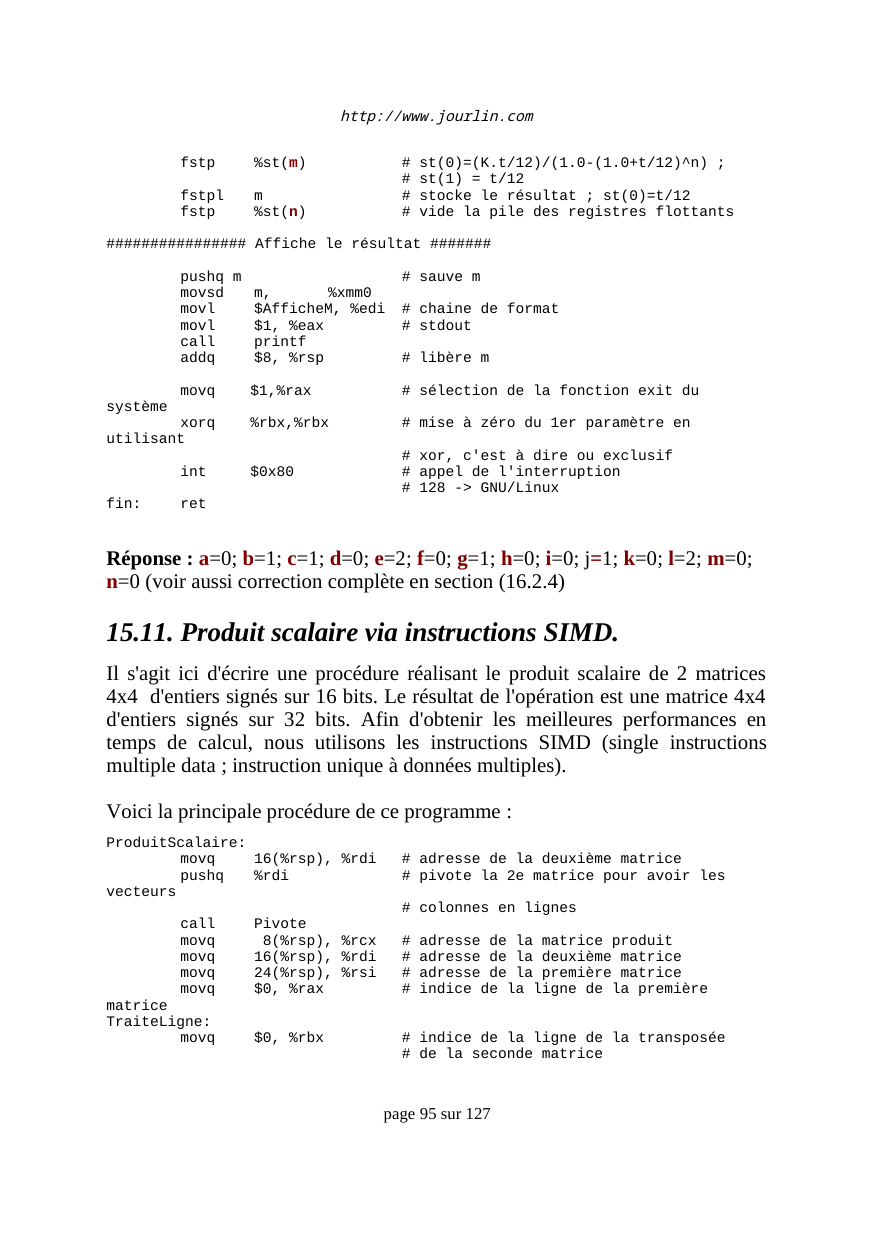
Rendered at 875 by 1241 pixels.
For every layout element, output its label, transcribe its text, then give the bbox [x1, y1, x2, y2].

text fstp %st(m) # st(0)=(K.t/12)/(1.0-(1.0+t/12)^n) ; [106, 156, 768, 172]
subtitle 15.11. Produit scalaire via instructions SIMD. [106, 618, 768, 648]
text movq $1,%rax # sélection de la fonction exit du système [106, 383, 768, 416]
text call Pivote [106, 917, 768, 933]
text movq $0, %rbx # indice de la ligne de la transposée [106, 1031, 768, 1047]
text TraiteLigne: [106, 1014, 768, 1031]
text movq 16(%rsp), %rdi # adresse de la deuxième matrice [106, 852, 768, 868]
text movsd m, %xmm0 [106, 286, 768, 302]
text int $0x80 # appel de l'interruption [106, 464, 768, 481]
text pushq m # sauve m [106, 269, 768, 286]
text pushq %rdi # pivote la 2e matrice pour avoir les vecteurs [106, 868, 768, 901]
text # xor, c'est à dire ou exclusif [106, 448, 768, 464]
text # de la seconde matrice [106, 1047, 768, 1063]
text fin: ret [106, 497, 768, 513]
text movq 24(%rsp), %rsi # adresse de la première matrice [106, 966, 768, 982]
text # 128 -> GNU/Linux [106, 481, 768, 497]
text xorq %rbx,%rbx # mise à zéro du 1er paramètre en utilisant [106, 416, 768, 448]
text movl $AfficheM, %edi # chaine de format [106, 302, 768, 318]
text # st(1) = t/12 [106, 172, 768, 188]
text movq $0, %rax # indice de la ligne de la première matrice [106, 982, 768, 1014]
text # colonnes en lignes [106, 901, 768, 917]
text Réponse : a=0; b=1; c=1; d=0; e=2; f=0; g=1; h=0; i=0; j=1; k=0; l=2; m=0; n=0 (voir aussi correction complète en section (16.2.4) [106, 529, 768, 593]
text fstp %st(n) # vide la pile des registres flottants [106, 204, 768, 221]
text call printf [106, 334, 768, 351]
text movq 16(%rsp), %rdi # adresse de la deuxième matrice [106, 949, 768, 966]
text addq $8, %rsp # libère m [106, 351, 768, 367]
text movq 8(%rsp), %rcx # adresse de la matrice produit [106, 933, 768, 949]
text Il s'agit ici d'écrire une procédure réalisant le produit scalaire de 2 matrices 4x4 d'entiers signés sur 16 bits. Le résultat de l'opération est une matrice 4x4 d'entiers signés sur 32 bits. Afin d'obtenir les meilleures performances en temps de calcul, nous utilisons les instructions SIMD (single instructions multiple data ; instruction unique à données multiples). [106, 660, 768, 777]
text ################ Affiche le résultat ####### [106, 237, 768, 253]
text ProduitScalaire: [106, 836, 768, 852]
text movl $1, %eax # stdout [106, 318, 768, 334]
text fstpl m # stocke le résultat ; st(0)=t/12 [106, 188, 768, 204]
text Voici la principale procédure de ce programme : [106, 789, 768, 823]
